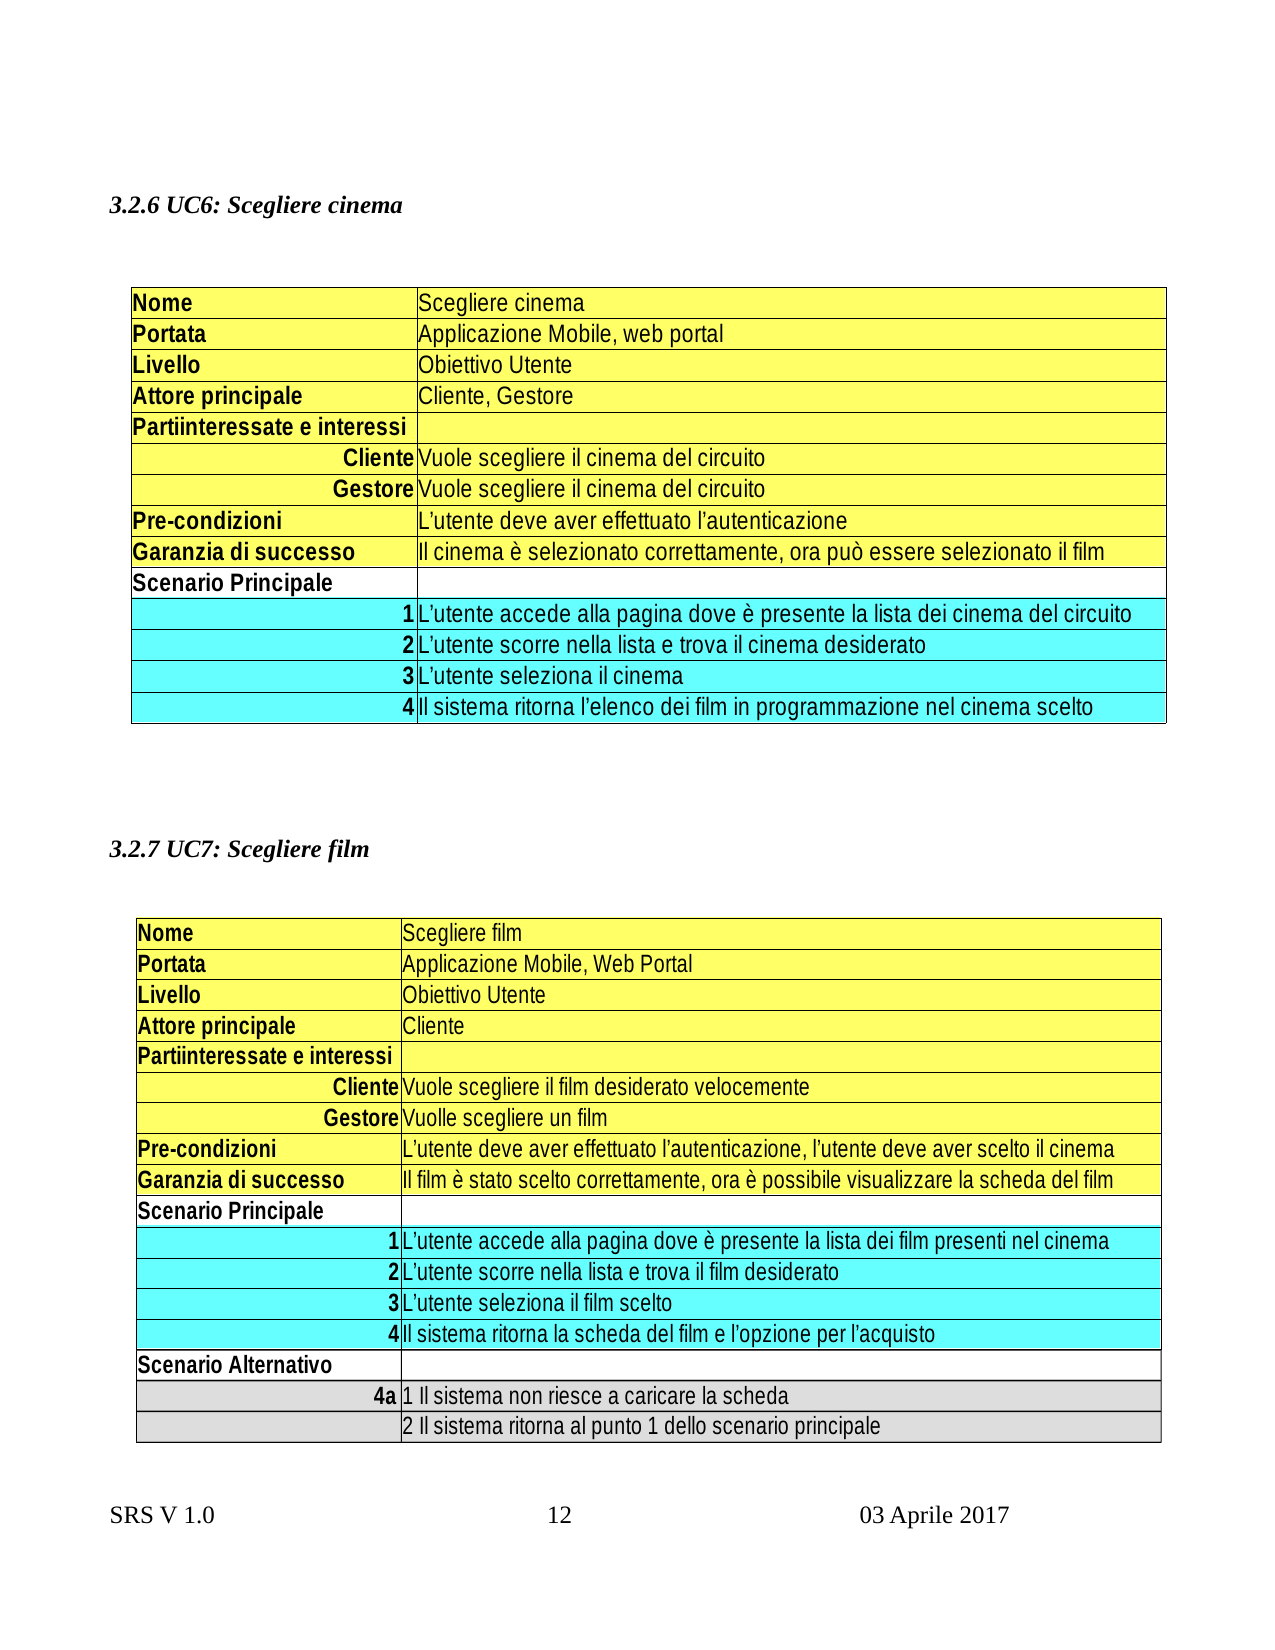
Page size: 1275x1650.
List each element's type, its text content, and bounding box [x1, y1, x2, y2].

text 3.2.6 UC6: Scegliere cinema [109, 190, 1162, 219]
text 3.2.7 UC7: Scegliere film [109, 834, 1162, 863]
